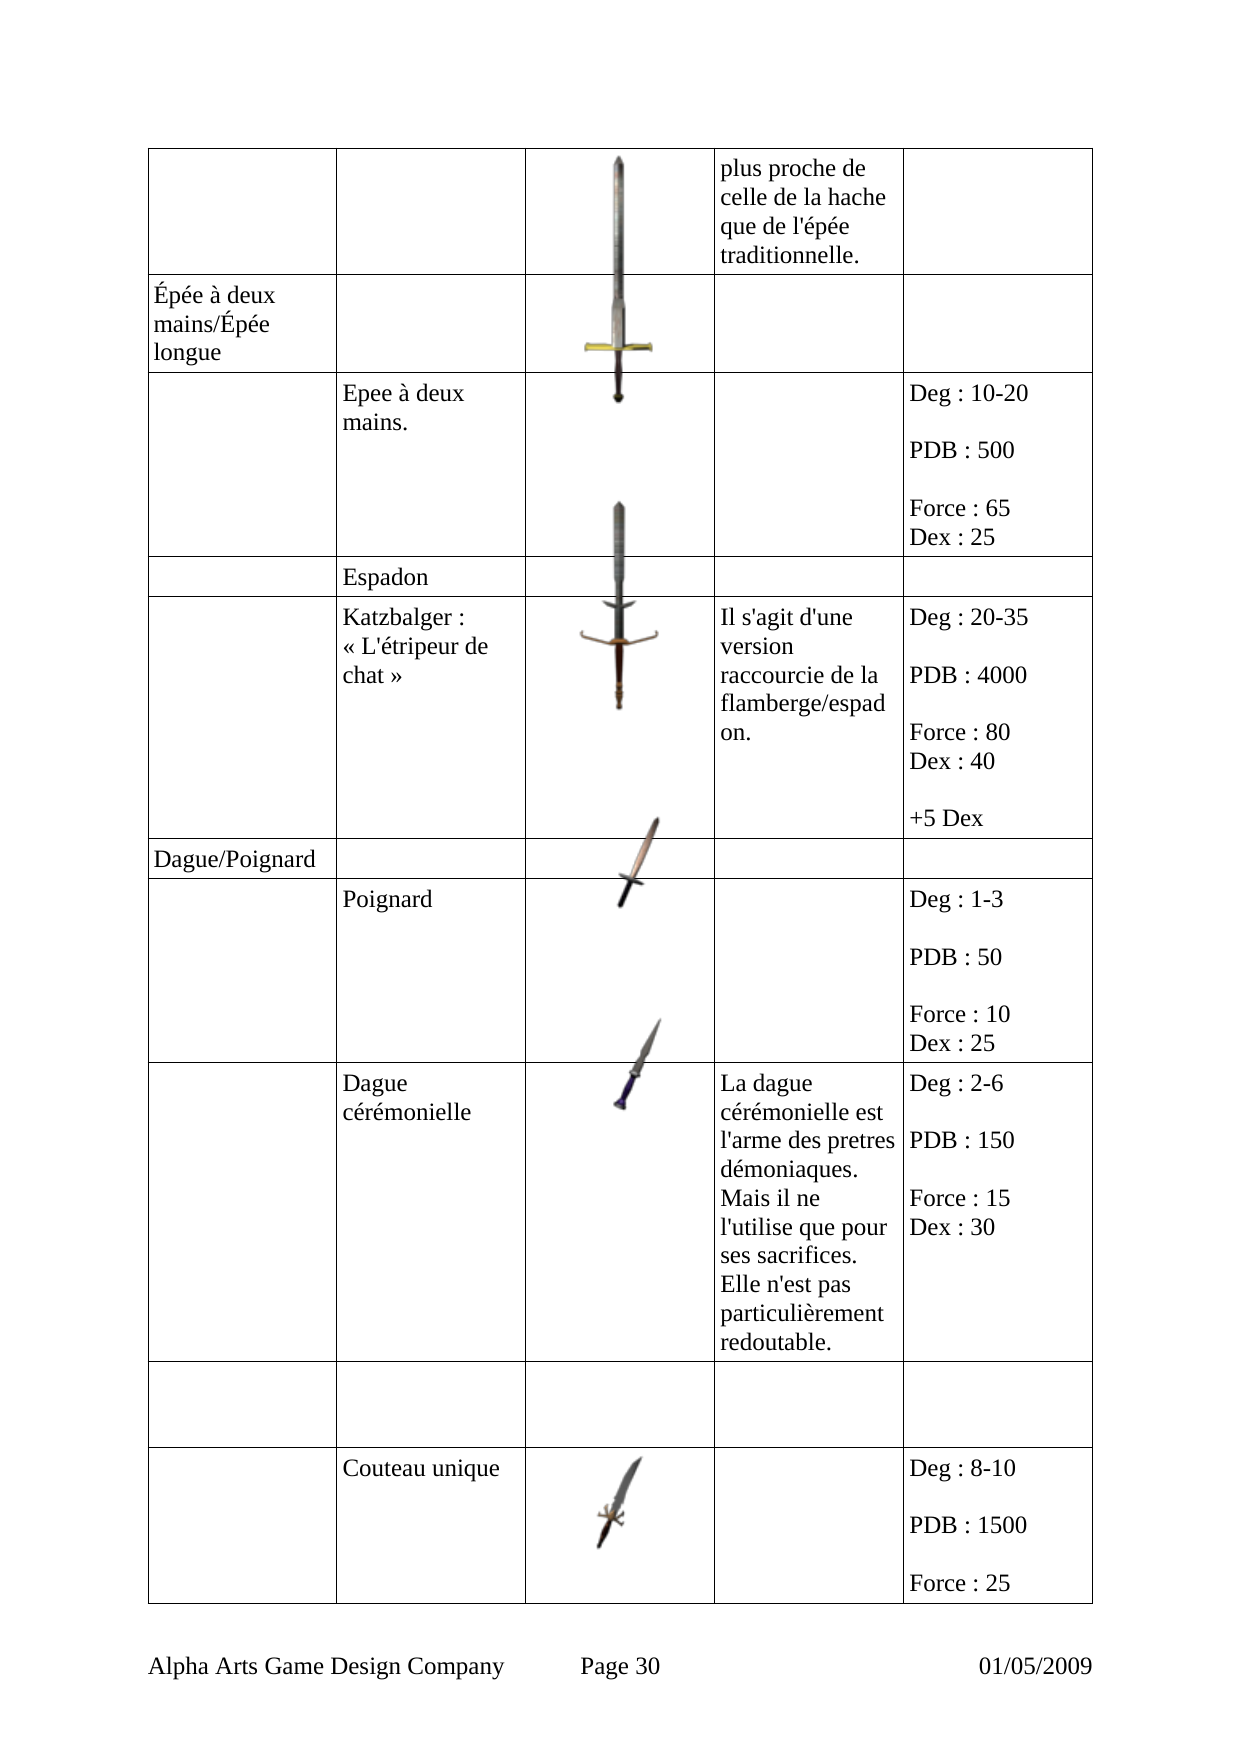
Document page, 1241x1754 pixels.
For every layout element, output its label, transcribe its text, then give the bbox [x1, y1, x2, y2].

table_cell Dague cérémonielle [337, 1063, 525, 1361]
table_cell [526, 404, 714, 556]
table_cell [715, 557, 903, 596]
table_cell [149, 1448, 336, 1602]
table_cell [715, 275, 903, 372]
table_cell [526, 1063, 714, 1361]
table_cell Deg : 2-6 PDB : 150 Force : 15 Dex : 30 [904, 1063, 1092, 1361]
table_cell Deg : 8-10 PDB : 1500 Force : 25 [904, 1448, 1092, 1602]
table_cell plus proche de celle de la hache que de l'épée traditionnelle. [715, 149, 903, 274]
table_cell [526, 149, 714, 153]
table_cell [526, 373, 570, 403]
table_cell Deg : 20-35 PDB : 4000 Force : 80 Dex : 40 +5 Dex [904, 597, 1092, 838]
table_cell [526, 1362, 714, 1447]
table_cell [715, 879, 903, 1062]
table_cell [664, 839, 714, 878]
table_cell [149, 1063, 336, 1361]
table_cell [526, 597, 714, 838]
table_cell Espadon [337, 557, 525, 596]
table_cell Il s'agit d'une version raccourcie de la flamberge/espadon. [715, 597, 903, 838]
picture [570, 153, 670, 404]
table_cell [149, 373, 336, 556]
table_cell [337, 839, 525, 878]
table_cell [715, 373, 903, 556]
table_cell [904, 275, 1092, 372]
table_cell Poignard [337, 879, 525, 1062]
table_cell [670, 275, 714, 372]
table_cell [526, 879, 714, 1062]
table_cell [715, 839, 903, 878]
table_cell [337, 1362, 525, 1447]
table_cell [904, 149, 1092, 274]
table_cell [715, 1362, 903, 1447]
picture [595, 1452, 645, 1553]
table_cell [526, 839, 614, 878]
table_cell [337, 275, 525, 372]
table_cell [904, 557, 1092, 596]
table_cell Dague/Poignard [149, 839, 336, 878]
table_cell Epee à deux mains. [337, 373, 525, 556]
table_cell Couteau unique [337, 1448, 525, 1602]
table_cell [904, 1362, 1092, 1447]
table_cell [526, 275, 570, 372]
picture [614, 815, 664, 915]
table_cell Deg : 1-3 PDB : 50 Force : 10 Dex : 25 [904, 879, 1092, 1062]
table_cell [670, 557, 714, 596]
table_cell Katzbalger : « L'étripeur de chat » [337, 597, 525, 838]
table_cell [149, 879, 336, 1062]
picture [612, 1012, 663, 1113]
picture [570, 484, 670, 734]
table_cell [904, 839, 1092, 878]
table_cell [715, 1448, 903, 1602]
table_cell [337, 149, 525, 274]
table_cell [670, 373, 714, 403]
table_cell [670, 154, 714, 274]
table_cell [526, 1448, 714, 1602]
table_cell Épée à deux mains/Épée longue [149, 275, 336, 372]
table_cell La dague cérémonielle est l'arme des pretres démoniaques. Mais il ne l'utilise que pour ses sacrifices. Elle n'est pas particulièrement redoutable. [715, 1063, 903, 1361]
table_cell [149, 149, 336, 274]
table_cell [149, 1362, 336, 1447]
table_cell [149, 557, 336, 596]
table_cell [526, 154, 570, 274]
table_cell [526, 557, 570, 596]
table_cell Deg : 10-20 PDB : 500 Force : 65 Dex : 25 [904, 373, 1092, 556]
table_cell [149, 597, 336, 838]
